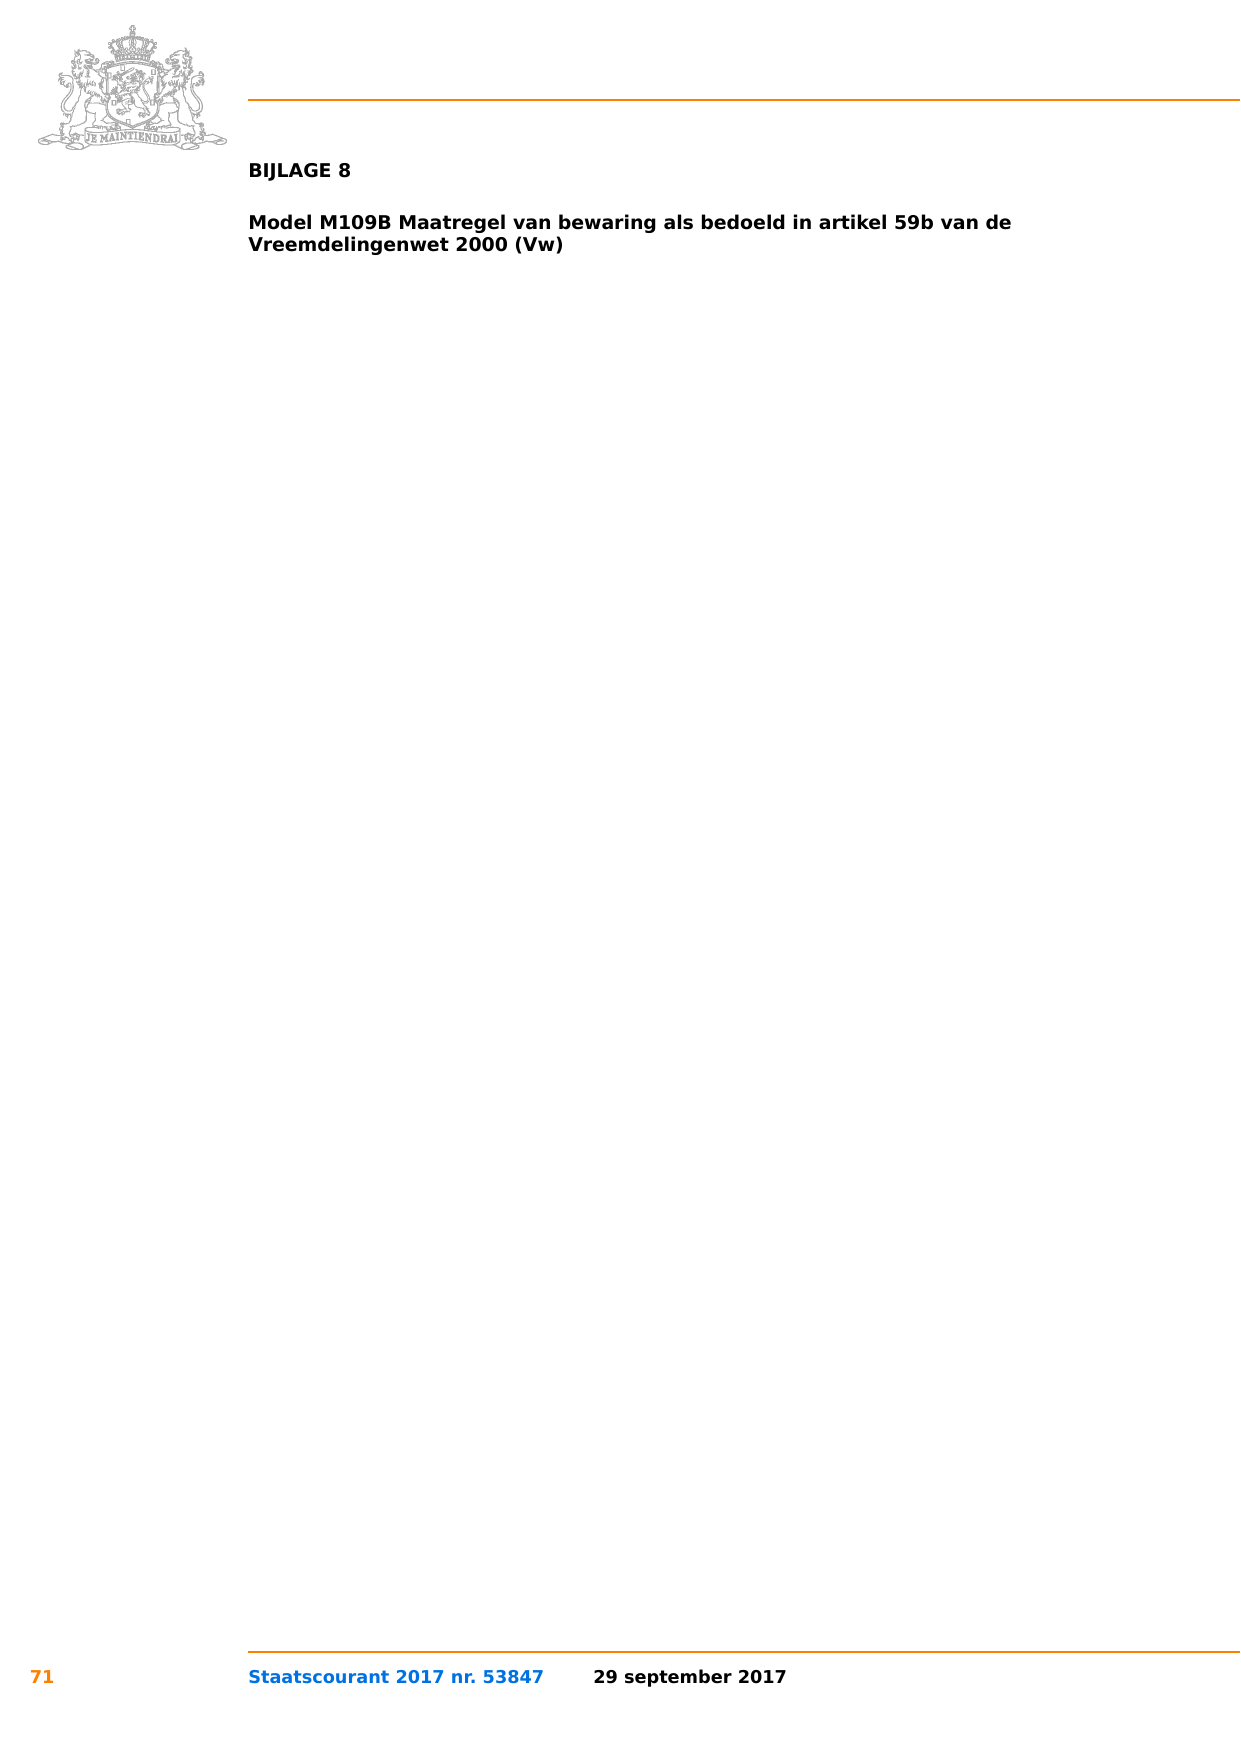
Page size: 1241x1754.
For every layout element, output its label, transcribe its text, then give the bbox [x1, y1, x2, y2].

subtitle Model M109B Maatregel van bewaring als bedoeld in artikel 59b van de Vreemdelingenwet 2000 (Vw) [248, 212, 1163, 256]
picture [38, 25, 227, 150]
subtitle BIJLAGE 8 [248, 160, 1163, 182]
